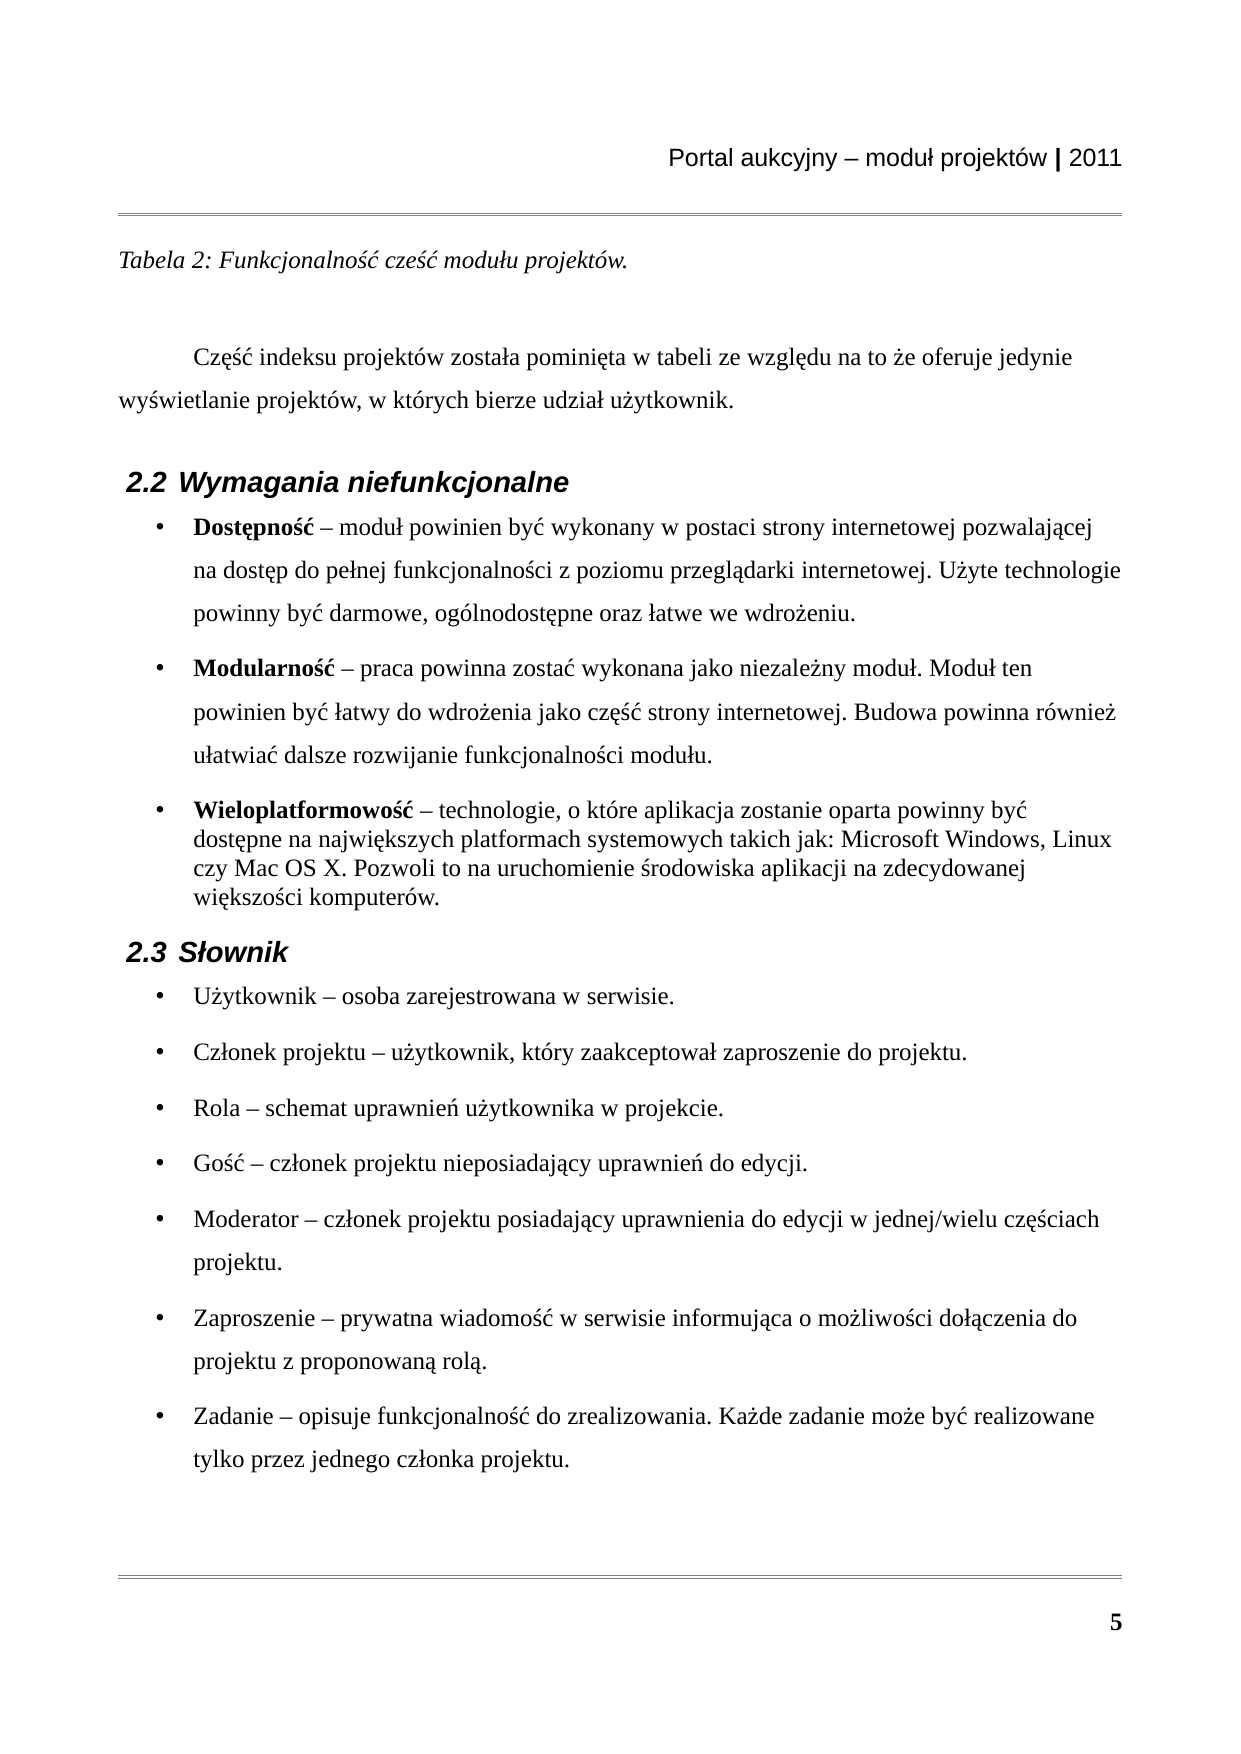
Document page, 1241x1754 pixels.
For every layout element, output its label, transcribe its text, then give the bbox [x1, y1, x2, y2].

list Dostępność – moduł powinien być wykonany w postaci strony internetowej pozwalającej na dostęp do pełnej funkcjonalności z poziomu przeglądarki internetowej. Użyte technologie powinny być darmowe, ogólnodostępne oraz łatwe we wdrożeniu. [156, 512, 1122, 627]
list Zadanie – opisuje funkcjonalność do zrealizowania. Każde zadanie może być realizowane tylko przez jednego członka projektu. [156, 1401, 1122, 1473]
list Modularność – praca powinna zostać wykonana jako niezależny moduł. Moduł ten powinien być łatwy do wdrożenia jako część strony internetowej. Budowa powinna również ułatwiać dalsze rozwijanie funkcjonalności modułu. [156, 653, 1122, 768]
text Część indeksu projektów została pominięta w tabeli ze względu na to że oferuje jedynie wyświetlanie projektów, w których bierze udział użytkownik. [118, 342, 1122, 414]
list Moderator – członek projektu posiadający uprawnienia do edycji w jednej/wielu częściach projektu. [156, 1204, 1122, 1276]
list Członek projektu – użytkownik, który zaakceptował zaproszenie do projektu. [156, 1037, 1122, 1066]
text Tabela 2: Funkcjonalność cześć modułu projektów. [118, 245, 1122, 274]
list Gość – członek projektu nieposiadający uprawnień do edycji. [156, 1148, 1122, 1177]
list Rola – schemat uprawnień użytkownika w projekcie. [156, 1093, 1122, 1121]
subtitle Słownik [118, 935, 1122, 969]
list Użytkownik – osoba zarejestrowana w serwisie. [156, 981, 1122, 1010]
list Wieloplatformowość – technologie, o które aplikacja zostanie oparta powinny być dostępne na największych platformach systemowych takich jak: Microsoft Windows, Linux czy Mac OS X. Pozwoli to na uruchomienie środowiska aplikacji na zdecydowanej większości komputerów. [156, 795, 1122, 910]
list Zaproszenie – prywatna wiadomość w serwisie informująca o możliwości dołączenia do projektu z proponowaną rolą. [156, 1303, 1122, 1374]
subtitle Wymagania niefunkcjonalne [118, 466, 1122, 499]
